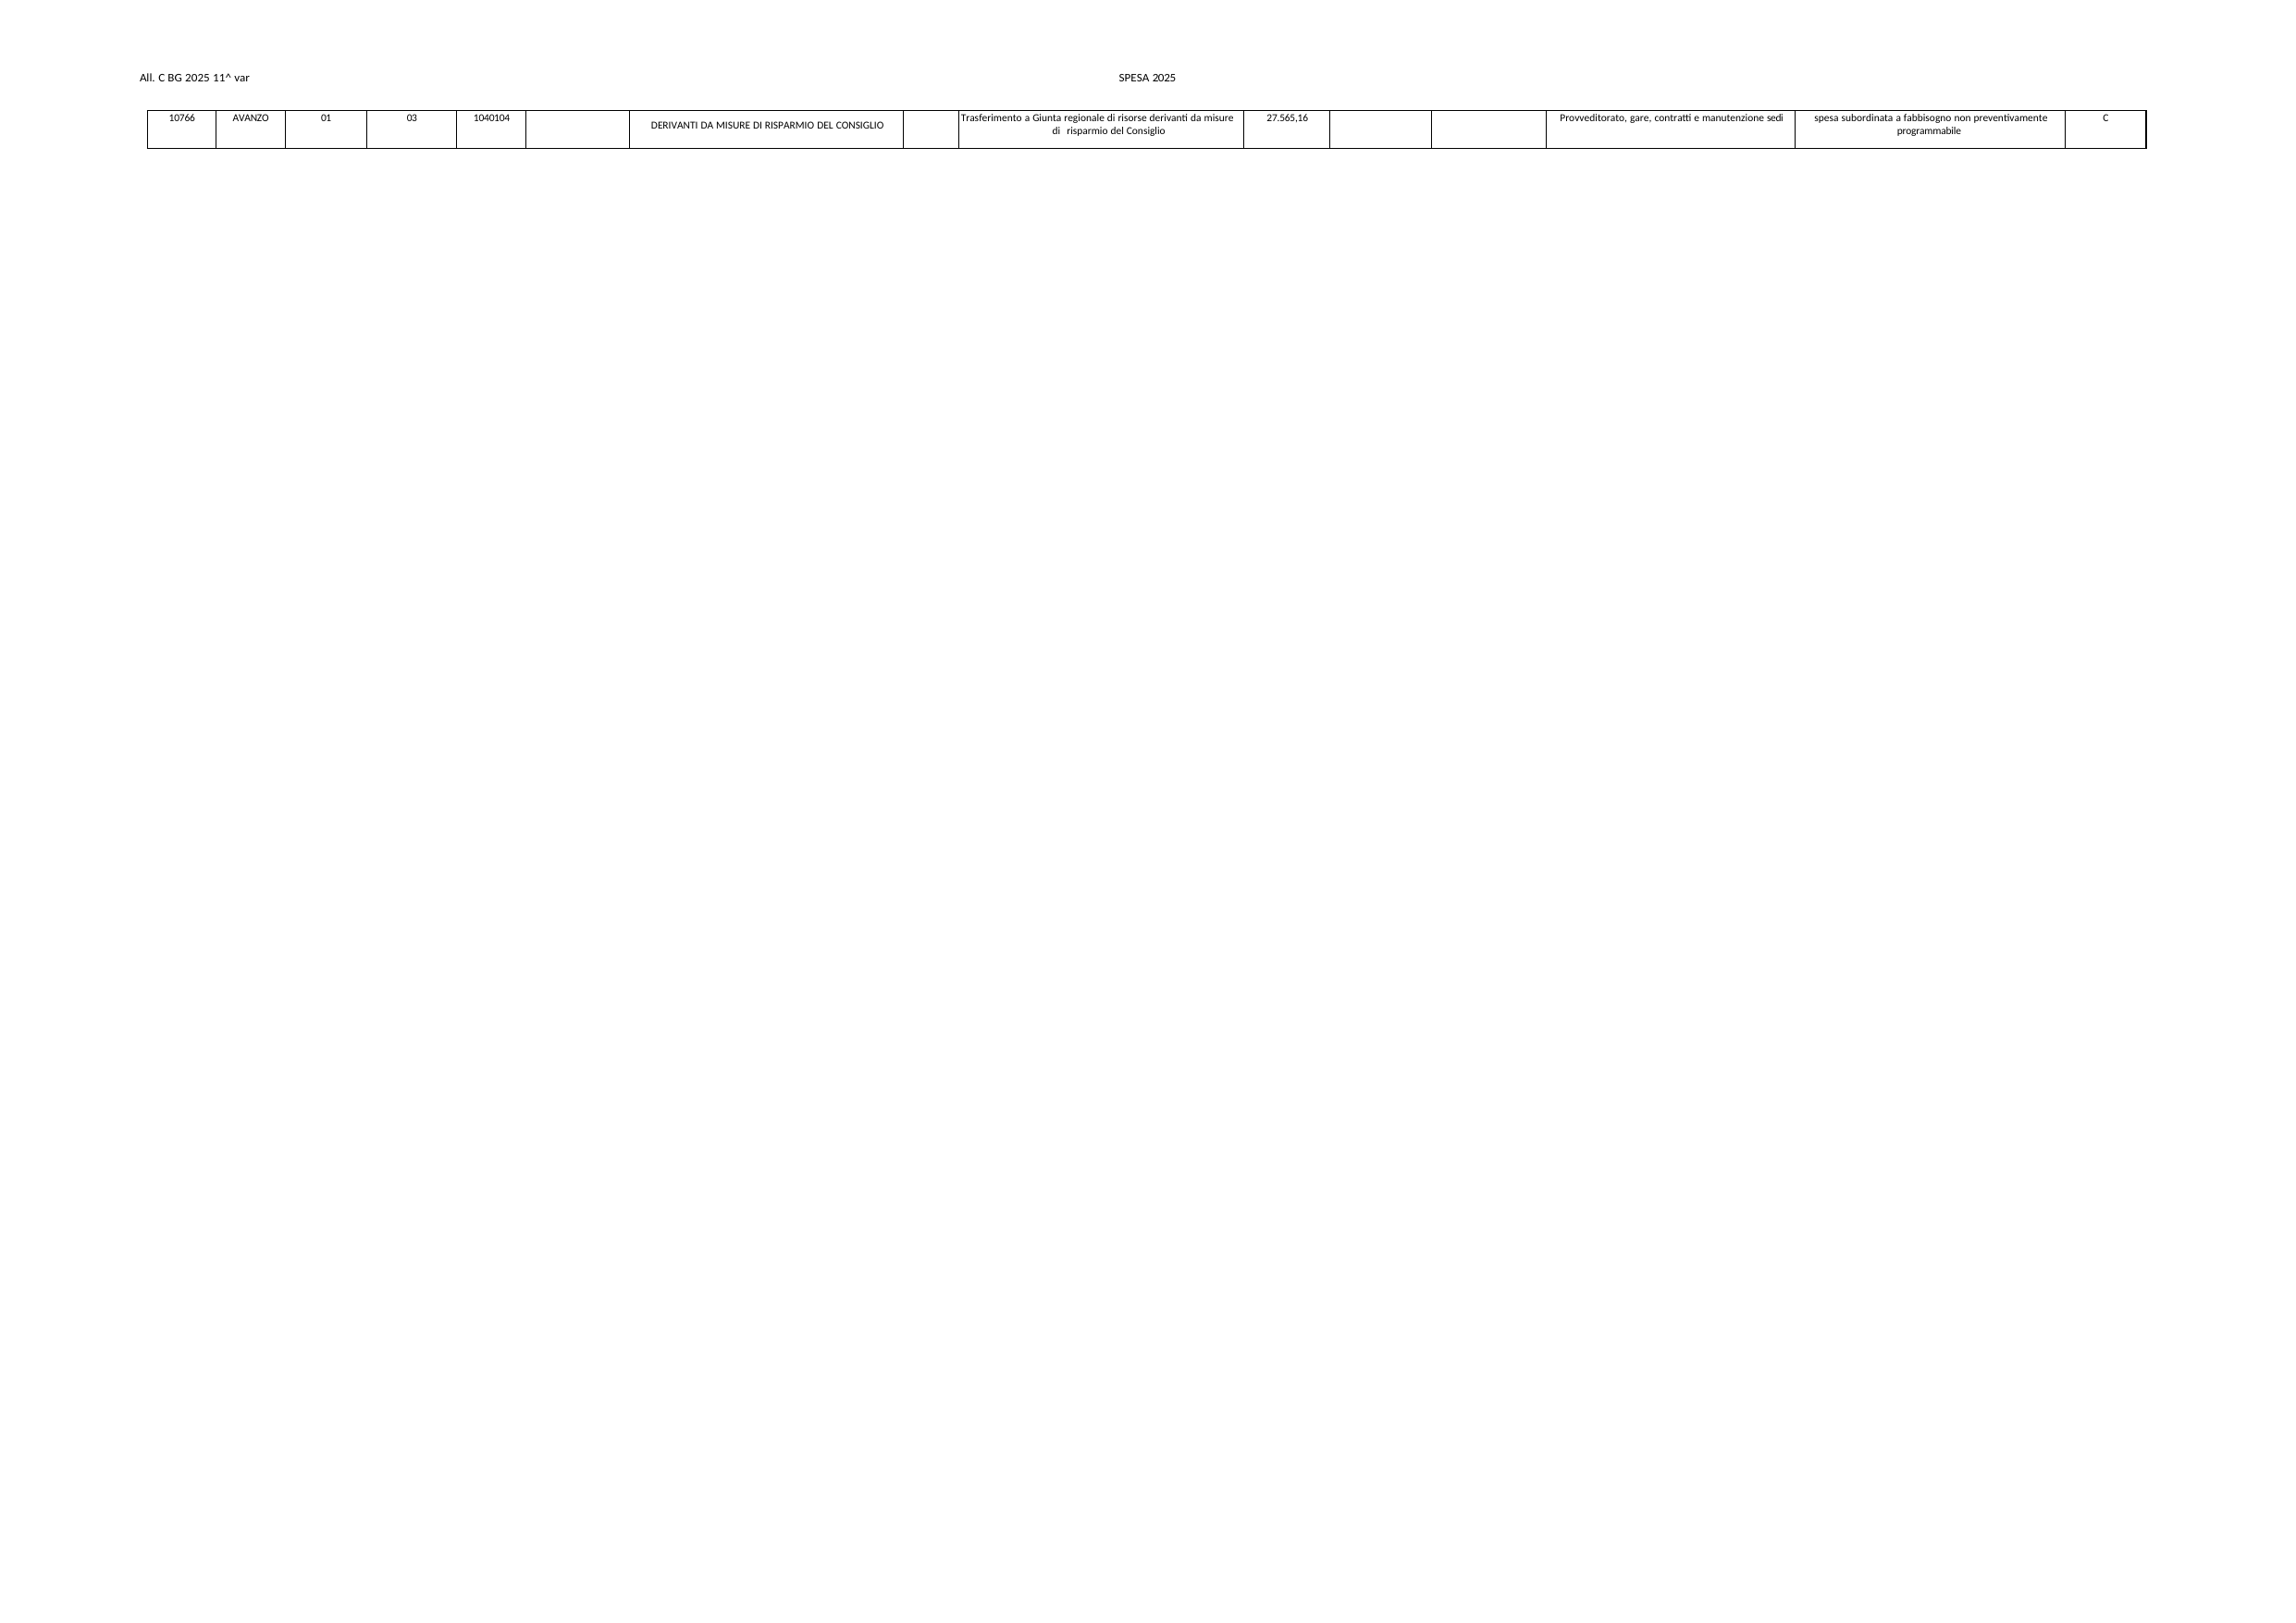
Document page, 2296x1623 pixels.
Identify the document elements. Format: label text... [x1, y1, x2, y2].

table_cell 10766 [148, 111, 216, 148]
table_cell 27.565,16 [1244, 111, 1329, 148]
table_cell [1432, 111, 1546, 148]
table_cell Trasferimento a Giunta regionale di risorse derivanti da misure di risparmio del Consiglio [959, 111, 1243, 148]
table_cell [526, 111, 629, 148]
table_cell 03 [367, 111, 456, 148]
table_cell 01 [286, 111, 366, 148]
table_cell Provveditorato, gare, contratti e manutenzione sedi [1547, 111, 1795, 148]
table_cell [904, 111, 958, 148]
table_cell spesa subordinata a fabbisogno non preventivamente programmabile [1796, 111, 2065, 148]
table_cell AVANZO [216, 111, 285, 148]
table_cell [1330, 111, 1431, 148]
table_cell DERIVANTI DA MISURE DI RISPARMIO DEL CONSIGLIO [630, 111, 903, 148]
table_cell C [2066, 111, 2145, 148]
table_cell 1040104 [457, 111, 525, 148]
